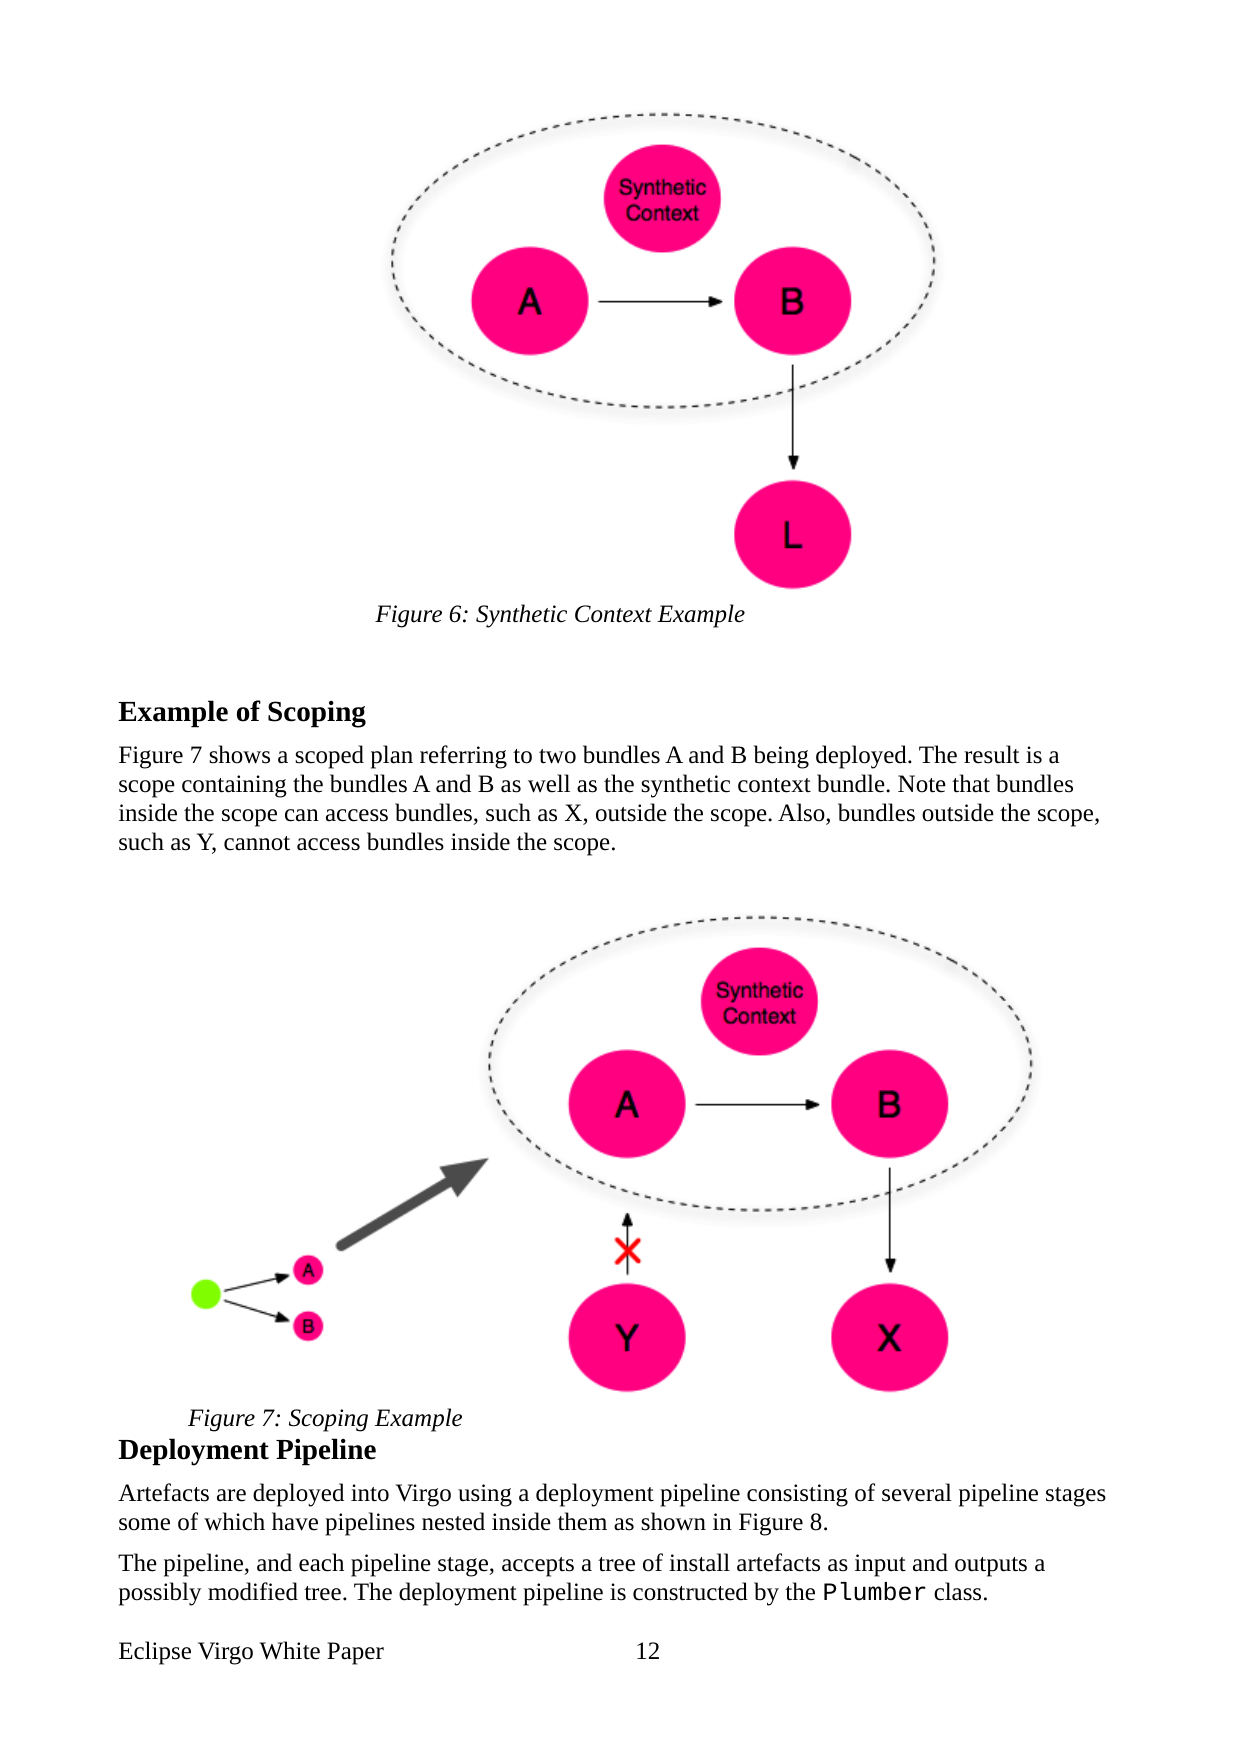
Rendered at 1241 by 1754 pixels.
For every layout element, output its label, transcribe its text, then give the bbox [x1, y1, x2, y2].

subtitle Example of Scoping [118, 694, 1122, 728]
text Figure 7 shows a scoped plan referring to two bundles A and B being deployed. The result is a scope containing the bundles A and B as well as the synthetic context bundle. Note that bundles inside the scope can access bundles, such as X, outside the scope. Also, bundles outside the scope, such as Y, cannot access bundles inside the scope. [118, 741, 1122, 856]
text The pipeline, and each pipeline stage, accepts a tree of install artefacts as input and outputs a possibly modified tree. The deployment pipeline is constructed by the Plumber class. [118, 1548, 1122, 1607]
picture [187, 907, 1047, 1403]
text Artefacts are deployed into Virgo using a deployment pipeline consisting of several pipeline stages some of which have pipelines nested inside them as shown in Figure 8. [118, 1478, 1122, 1535]
subtitle Deployment Pipeline [118, 893, 1122, 1465]
picture [375, 104, 950, 600]
text Figure 7: Scoping Example [188, 1403, 1047, 1432]
text Figure 6: Synthetic Context Example [375, 600, 950, 628]
